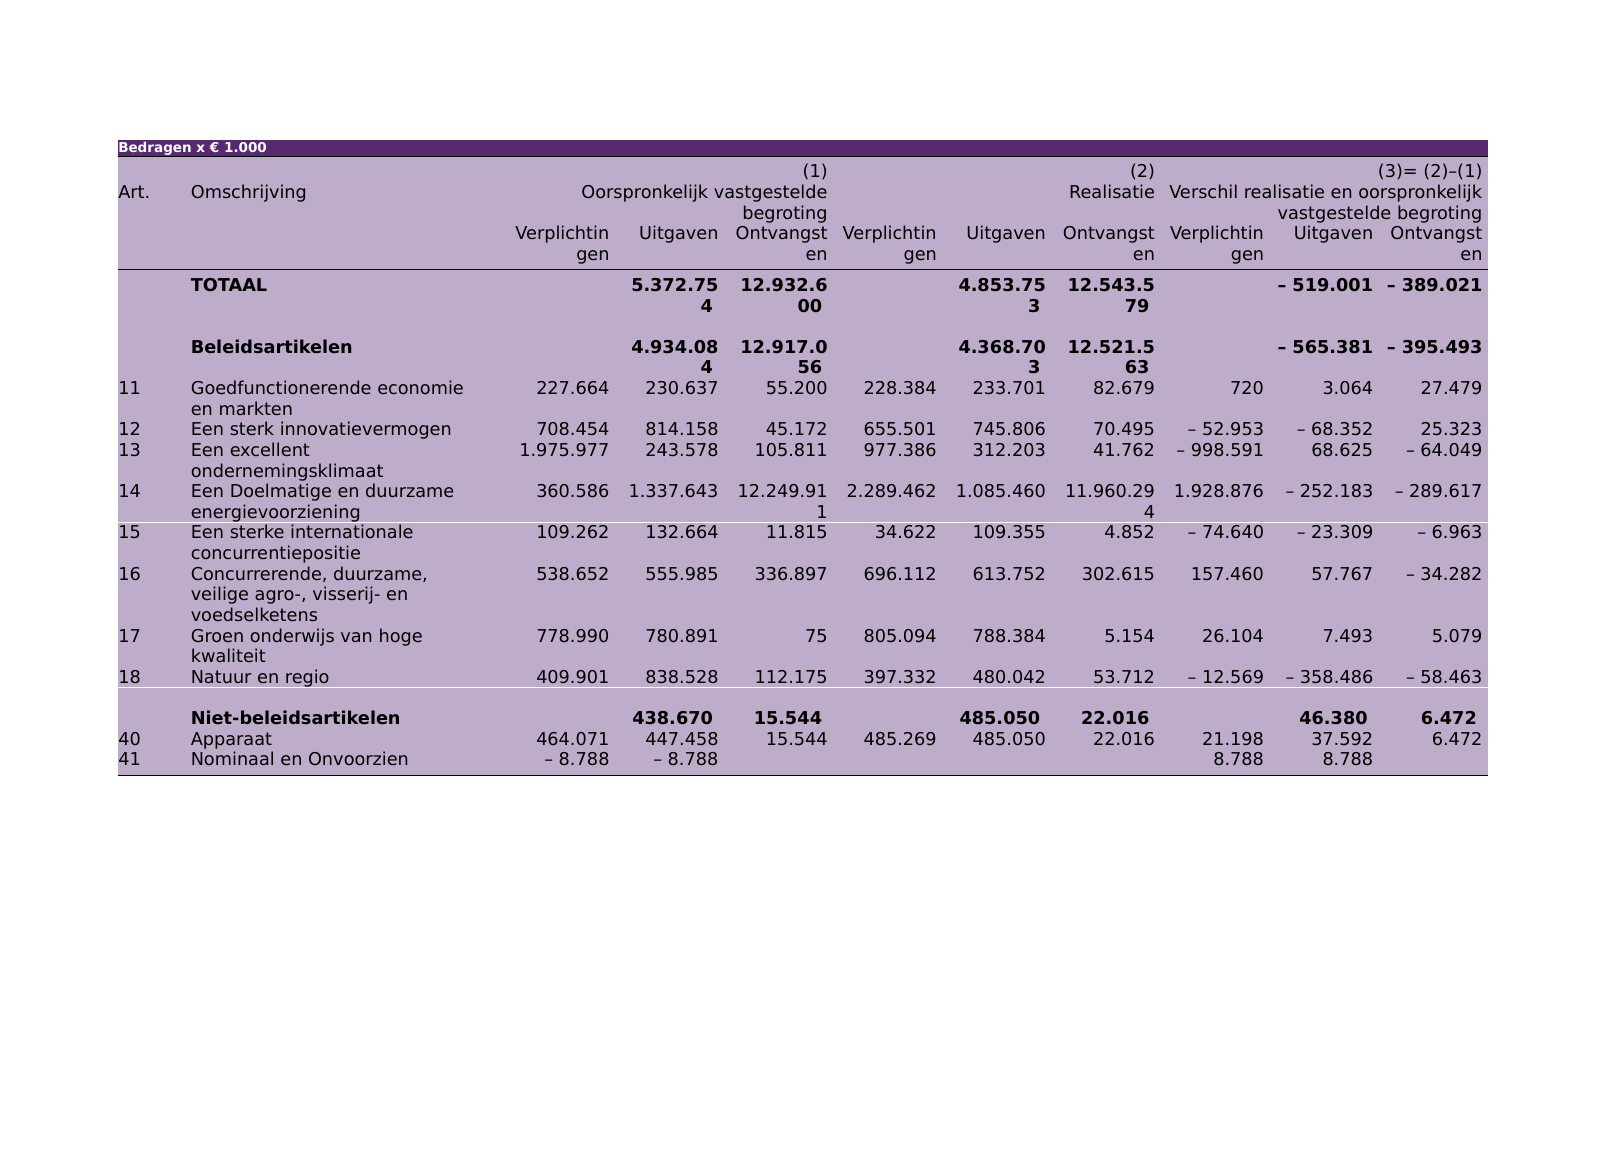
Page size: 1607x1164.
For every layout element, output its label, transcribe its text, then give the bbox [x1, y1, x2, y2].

table_cell [1161, 337, 1270, 378]
table_cell 464.071 [506, 729, 615, 749]
table_cell – 23.309 [1270, 523, 1379, 564]
table_cell 37.592 [1270, 729, 1379, 749]
table_cell 105.811 [724, 440, 833, 481]
table_cell Oorspronkelijk vastgestelde begroting [506, 182, 833, 223]
table_cell [118, 708, 185, 729]
table_cell 22.016 [1052, 729, 1161, 749]
table_cell [118, 316, 185, 337]
table_cell 109.355 [943, 523, 1052, 564]
table_cell 696.112 [833, 564, 942, 626]
table_cell 15.544 [724, 729, 833, 749]
table_cell 1.085.460 [943, 481, 1052, 522]
table_cell 8.788 [1270, 749, 1379, 775]
table_cell [1161, 708, 1270, 729]
table_cell – 252.183 [1270, 481, 1379, 522]
table_cell [1379, 316, 1488, 337]
table_cell 157.460 [1161, 564, 1270, 626]
table_cell 243.578 [615, 440, 724, 481]
table_cell 12.521.563 [1052, 337, 1161, 378]
table_cell 12.917.056 [724, 337, 833, 378]
table_cell 45.172 [724, 419, 833, 440]
table_cell [1161, 270, 1270, 316]
table_cell 778.990 [506, 626, 615, 667]
table_cell – 74.640 [1161, 523, 1270, 564]
table_cell – 395.493 [1379, 337, 1488, 378]
table_cell 4.853.753 [943, 270, 1052, 316]
table_cell Uitgaven [615, 223, 724, 269]
table_header Bedragen x € 1.000 [118, 140, 1488, 156]
table_cell [118, 337, 185, 378]
table_cell 112.175 [724, 667, 833, 687]
table_cell – 998.591 [1161, 440, 1270, 481]
table_cell 14 [118, 481, 185, 522]
table_cell 485.269 [833, 729, 942, 749]
table_cell 538.652 [506, 564, 615, 626]
table_cell Realisatie [833, 182, 1161, 223]
table_cell 13 [118, 440, 185, 481]
table_cell 788.384 [943, 626, 1052, 667]
table_cell 12.543.579 [1052, 270, 1161, 316]
table_cell [1379, 688, 1488, 708]
table_cell (1) [506, 157, 833, 182]
table_cell – 52.953 [1161, 419, 1270, 440]
table_cell 4.934.084 [615, 337, 724, 378]
table_cell 409.901 [506, 667, 615, 687]
table_cell – 358.486 [1270, 667, 1379, 687]
table_cell Een sterk innovatievermogen [185, 419, 506, 440]
table_cell [724, 749, 833, 775]
table_cell 41.762 [1052, 440, 1161, 481]
table_cell [185, 223, 506, 269]
table_cell Uitgaven [943, 223, 1052, 269]
table_cell Ontvangsten [1052, 223, 1161, 269]
table_cell – 12.569 [1161, 667, 1270, 687]
table_cell – 58.463 [1379, 667, 1488, 687]
table_cell 5.372.754 [615, 270, 724, 316]
table_cell 227.664 [506, 378, 615, 419]
table_cell 26.104 [1161, 626, 1270, 667]
table_cell 11.960.294 [1052, 481, 1161, 522]
table_cell Omschrijving [185, 182, 506, 223]
table_cell 11.815 [724, 523, 833, 564]
table_cell [943, 316, 1052, 337]
table_cell 708.454 [506, 419, 615, 440]
table_cell [1379, 749, 1488, 775]
table_cell Ontvangsten [724, 223, 833, 269]
table_cell Uitgaven [1270, 223, 1379, 269]
table_cell 485.050 [943, 708, 1052, 729]
table_cell Nominaal en Onvoorzien [185, 749, 506, 775]
table_cell Beleidsartikelen [185, 337, 506, 378]
table_cell 27.479 [1379, 378, 1488, 419]
table_cell Een Doelmatige en duurzame energievoorziening [185, 481, 506, 522]
table_cell 1.928.876 [1161, 481, 1270, 522]
table_cell 40 [118, 729, 185, 749]
table_cell [1161, 688, 1270, 708]
table_cell 22.016 [1052, 708, 1161, 729]
table_cell 447.458 [615, 729, 724, 749]
table_cell Ontvangsten [1379, 223, 1488, 269]
table_cell Een sterke internationale concurrentiepositie [185, 523, 506, 564]
table_cell [185, 316, 506, 337]
table_cell Goedfunctionerende economie en markten [185, 378, 506, 419]
table_cell 53.712 [1052, 667, 1161, 687]
table_cell 21.198 [1161, 729, 1270, 749]
table_cell [506, 316, 615, 337]
table_cell 780.891 [615, 626, 724, 667]
table_cell – 6.963 [1379, 523, 1488, 564]
table_cell [833, 337, 942, 378]
table_cell [1161, 316, 1270, 337]
table_cell – 565.381 [1270, 337, 1379, 378]
table_cell [185, 688, 506, 708]
table_cell [1052, 749, 1161, 775]
table_cell [506, 708, 615, 729]
table_cell 555.985 [615, 564, 724, 626]
table_cell [1270, 688, 1379, 708]
table_cell [506, 688, 615, 708]
table_cell 8.788 [1161, 749, 1270, 775]
table_cell Groen onderwijs van hoge kwaliteit [185, 626, 506, 667]
table_cell 46.380 [1270, 708, 1379, 729]
table_cell – 68.352 [1270, 419, 1379, 440]
table_cell 82.679 [1052, 378, 1161, 419]
table_cell Apparaat [185, 729, 506, 749]
table_cell 57.767 [1270, 564, 1379, 626]
table_cell 655.501 [833, 419, 942, 440]
table_cell 3.064 [1270, 378, 1379, 419]
table_cell 485.050 [943, 729, 1052, 749]
table_cell 75 [724, 626, 833, 667]
table_cell [1052, 688, 1161, 708]
table_cell (3)= (2)–(1) [1161, 157, 1488, 182]
table_cell Verplichtingen [506, 223, 615, 269]
table_cell Verplichtingen [833, 223, 942, 269]
table_cell 4.852 [1052, 523, 1161, 564]
table_cell 12.932.600 [724, 270, 833, 316]
table_cell Verplichtingen [1161, 223, 1270, 269]
table_cell 977.386 [833, 440, 942, 481]
table_cell 34.622 [833, 523, 942, 564]
table_cell 18 [118, 667, 185, 687]
table_cell [943, 688, 1052, 708]
table_cell 336.897 [724, 564, 833, 626]
table_cell 6.472 [1379, 708, 1488, 729]
table_cell [833, 316, 942, 337]
table_cell Verschil realisatie en oorspronkelijk vastgestelde begroting [1161, 182, 1488, 223]
table_cell 4.368.703 [943, 337, 1052, 378]
table_cell 230.637 [615, 378, 724, 419]
table_cell 233.701 [943, 378, 1052, 419]
table_cell 720 [1161, 378, 1270, 419]
table_cell 17 [118, 626, 185, 667]
table_cell Natuur en regio [185, 667, 506, 687]
table_cell 5.154 [1052, 626, 1161, 667]
table_cell TOTAAL [185, 270, 506, 316]
table_cell [943, 749, 1052, 775]
table_cell [833, 749, 942, 775]
table_cell 12.249.911 [724, 481, 833, 522]
table_cell [1270, 316, 1379, 337]
table_cell 11 [118, 378, 185, 419]
table_cell 397.332 [833, 667, 942, 687]
table_cell 312.203 [943, 440, 1052, 481]
table_cell 438.670 [615, 708, 724, 729]
table_cell Niet-beleidsartikelen [185, 708, 506, 729]
table_cell 15.544 [724, 708, 833, 729]
table_cell [506, 270, 615, 316]
table_cell [118, 223, 185, 269]
table_cell 838.528 [615, 667, 724, 687]
table_cell [118, 270, 185, 316]
table_cell 805.094 [833, 626, 942, 667]
table_cell [833, 708, 942, 729]
table_cell – 8.788 [615, 749, 724, 775]
table_cell [506, 337, 615, 378]
table_cell 6.472 [1379, 729, 1488, 749]
table_cell – 34.282 [1379, 564, 1488, 626]
table_cell 480.042 [943, 667, 1052, 687]
table_cell 68.625 [1270, 440, 1379, 481]
table_cell 613.752 [943, 564, 1052, 626]
table_cell [118, 157, 185, 182]
table_cell 7.493 [1270, 626, 1379, 667]
table_cell 41 [118, 749, 185, 775]
table_cell [615, 316, 724, 337]
table_cell – 519.001 [1270, 270, 1379, 316]
table_cell 16 [118, 564, 185, 626]
table_cell 12 [118, 419, 185, 440]
table_cell Concurrerende, duurzame, veilige agro-, visserij- en voedselketens [185, 564, 506, 626]
table_cell 25.323 [1379, 419, 1488, 440]
table_cell 70.495 [1052, 419, 1161, 440]
table_cell [833, 688, 942, 708]
table_cell 814.158 [615, 419, 724, 440]
table_cell Art. [118, 182, 185, 223]
table_cell 109.262 [506, 523, 615, 564]
table_cell 1.337.643 [615, 481, 724, 522]
table_cell 745.806 [943, 419, 1052, 440]
table_cell (2) [833, 157, 1161, 182]
table_cell – 8.788 [506, 749, 615, 775]
table_cell 132.664 [615, 523, 724, 564]
table_cell [724, 316, 833, 337]
table_cell – 389.021 [1379, 270, 1488, 316]
table_cell [833, 270, 942, 316]
table_cell Een excellent ondernemingsklimaat [185, 440, 506, 481]
table_cell 228.384 [833, 378, 942, 419]
table_cell 5.079 [1379, 626, 1488, 667]
table_cell 55.200 [724, 378, 833, 419]
table_cell – 64.049 [1379, 440, 1488, 481]
table_cell [118, 688, 185, 708]
table_cell 360.586 [506, 481, 615, 522]
table_cell 1.975.977 [506, 440, 615, 481]
table_cell 302.615 [1052, 564, 1161, 626]
table_cell – 289.617 [1379, 481, 1488, 522]
table_cell [615, 688, 724, 708]
table_cell [1052, 316, 1161, 337]
table_cell 15 [118, 523, 185, 564]
table_cell 2.289.462 [833, 481, 942, 522]
table_cell [724, 688, 833, 708]
table_cell [185, 157, 506, 182]
